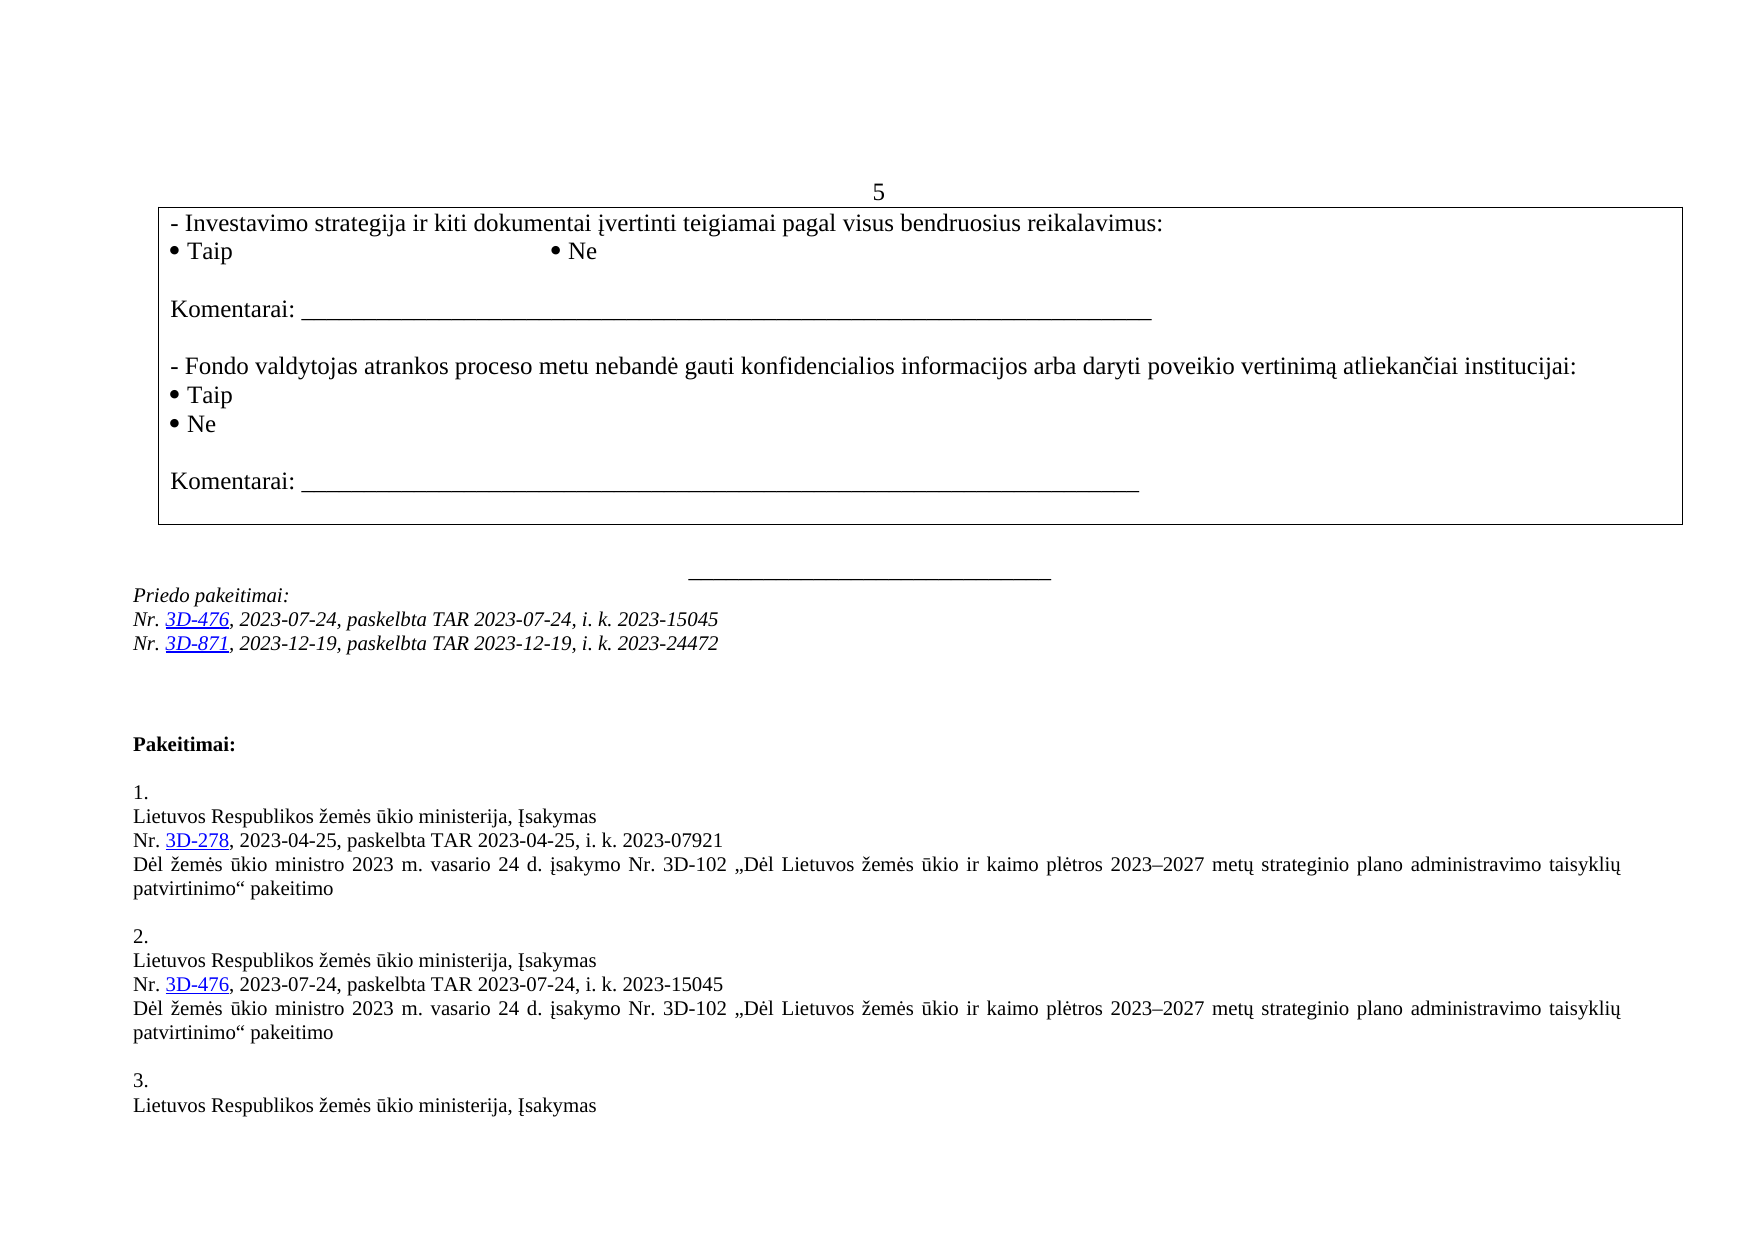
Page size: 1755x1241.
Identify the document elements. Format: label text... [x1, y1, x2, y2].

text 1. [133, 780, 1624, 804]
text Priedo pakeitimai: [133, 582, 1624, 607]
text Dėl žemės ūkio ministro 2023 m. vasario 24 d. įsakymo Nr. 3D-102 „Dėl Lietuvos žemės ūkio ir kaimo plėtros 2023–2027 metų strateginio plano administravimo taisyklių patvirtinimo“ pakeitimo [133, 852, 1624, 900]
table_header - Investavimo strategija ir kiti dokumentai įvertinti teigiamai pagal visus bendruosius reikalavimus:  Taip  Ne Komentarai: ____________________________________________________________________ - Fondo valdytojas atrankos proceso metu nebandė gauti konfidencialios informacijos arba daryti poveikio vertinimą atliekančiai institucijai:  Taip  Ne Komentarai: ___________________________________________________________________ [159, 208, 1682, 524]
text Lietuvos Respublikos žemės ūkio ministerija, Įsakymas [133, 1092, 1624, 1117]
text Pakeitimai: [133, 732, 1624, 756]
text Lietuvos Respublikos žemės ūkio ministerija, Įsakymas [133, 804, 1624, 828]
text 2. [133, 924, 1624, 948]
text Nr. 3D-278, 2023-04-25, paskelbta TAR 2023-04-25, i. k. 2023-07921 [133, 828, 1624, 852]
text Dėl žemės ūkio ministro 2023 m. vasario 24 d. įsakymo Nr. 3D-102 „Dėl Lietuvos žemės ūkio ir kaimo plėtros 2023–2027 metų strateginio plano administravimo taisyklių patvirtinimo“ pakeitimo [133, 996, 1624, 1044]
text _____________________________ [133, 554, 1624, 582]
text 3. [133, 1068, 1624, 1092]
text Nr. 3D-871, 2023-12-19, paskelbta TAR 2023-12-19, i. k. 2023-24472 [133, 631, 1624, 655]
text Nr. 3D-476, 2023-07-24, paskelbta TAR 2023-07-24, i. k. 2023-15045 [133, 972, 1624, 996]
text Lietuvos Respublikos žemės ūkio ministerija, Įsakymas [133, 948, 1624, 972]
text Nr. 3D-476, 2023-07-24, paskelbta TAR 2023-07-24, i. k. 2023-15045 [133, 607, 1624, 631]
